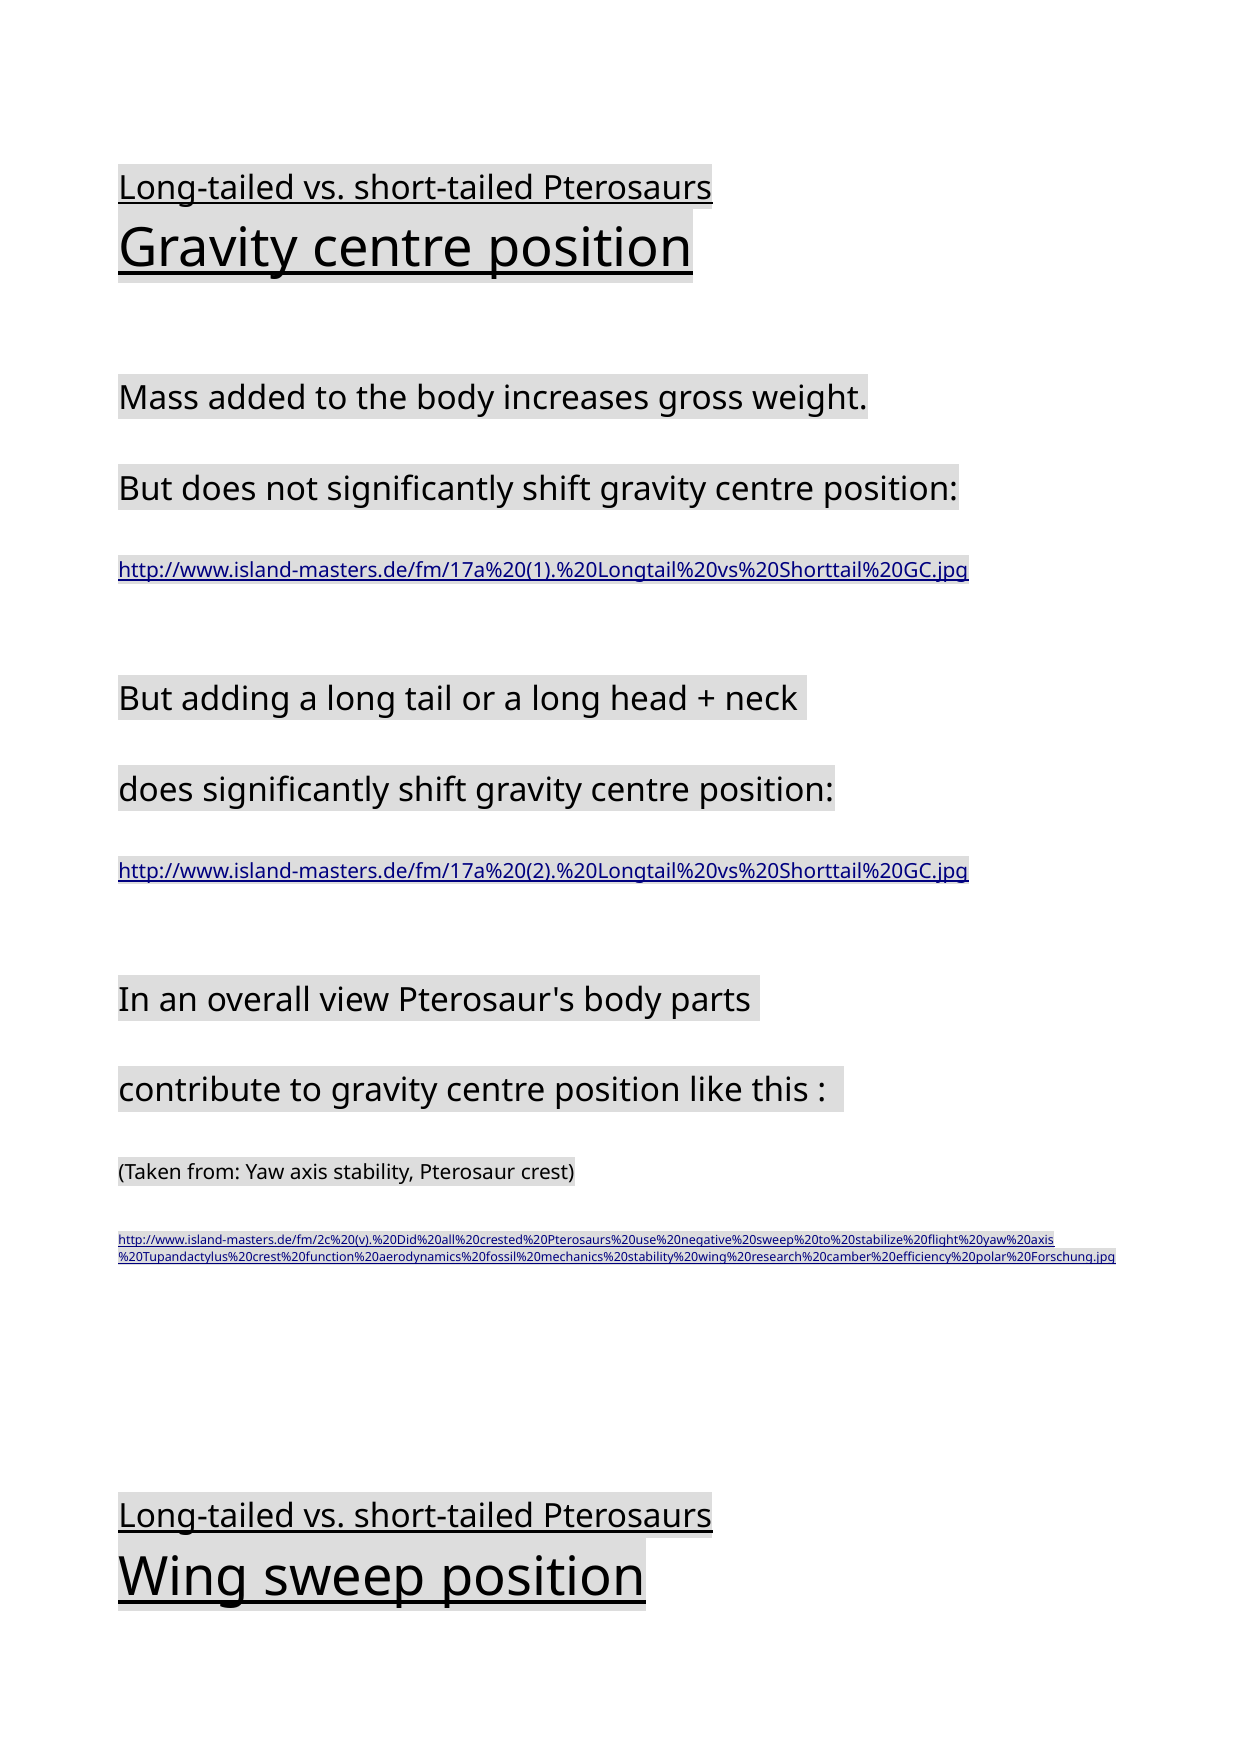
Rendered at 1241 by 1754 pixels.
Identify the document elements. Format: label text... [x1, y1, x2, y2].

text Mass added to the body increases gross weight. [118, 373, 1122, 419]
text http://www.island-masters.de/fm/17a%20(1).%20Longtail%20vs%20Shorttail%20GC.jpg [118, 555, 1122, 584]
text Long-tailed vs. short-tailed Pterosaurs [118, 1492, 1122, 1538]
text does significantly shift gravity centre position: [118, 765, 1122, 811]
text http://www.island-masters.de/fm/2c%20(v).%20Did%20all%20crested%20Pterosaurs%20use%20negative%20sweep%20to%20stabilize%20flight%20yaw%20axis%20Tupandactylus%20crest%20function%20aerodynamics%20fossil%20mechanics%20stability%20wing%20research%20camber%20efficiency%20polar%20Forschung.jpg [118, 1231, 1122, 1265]
text But adding a long tail or a long head + neck [118, 674, 1122, 720]
text http://www.island-masters.de/fm/17a%20(2).%20Longtail%20vs%20Shorttail%20GC.jpg [118, 856, 1122, 884]
text Wing sweep position [118, 1538, 1122, 1611]
text But does not significantly shift gravity centre position: [118, 464, 1122, 510]
text In an overall view Pterosaur's body parts [118, 975, 1122, 1021]
text Long-tailed vs. short-tailed Pterosaurs [118, 163, 1122, 209]
text (Taken from: Yaw axis stability, Pterosaur crest) [118, 1157, 1122, 1186]
text Gravity centre position [118, 209, 1122, 283]
text contribute to gravity centre position like this : [118, 1066, 1122, 1112]
